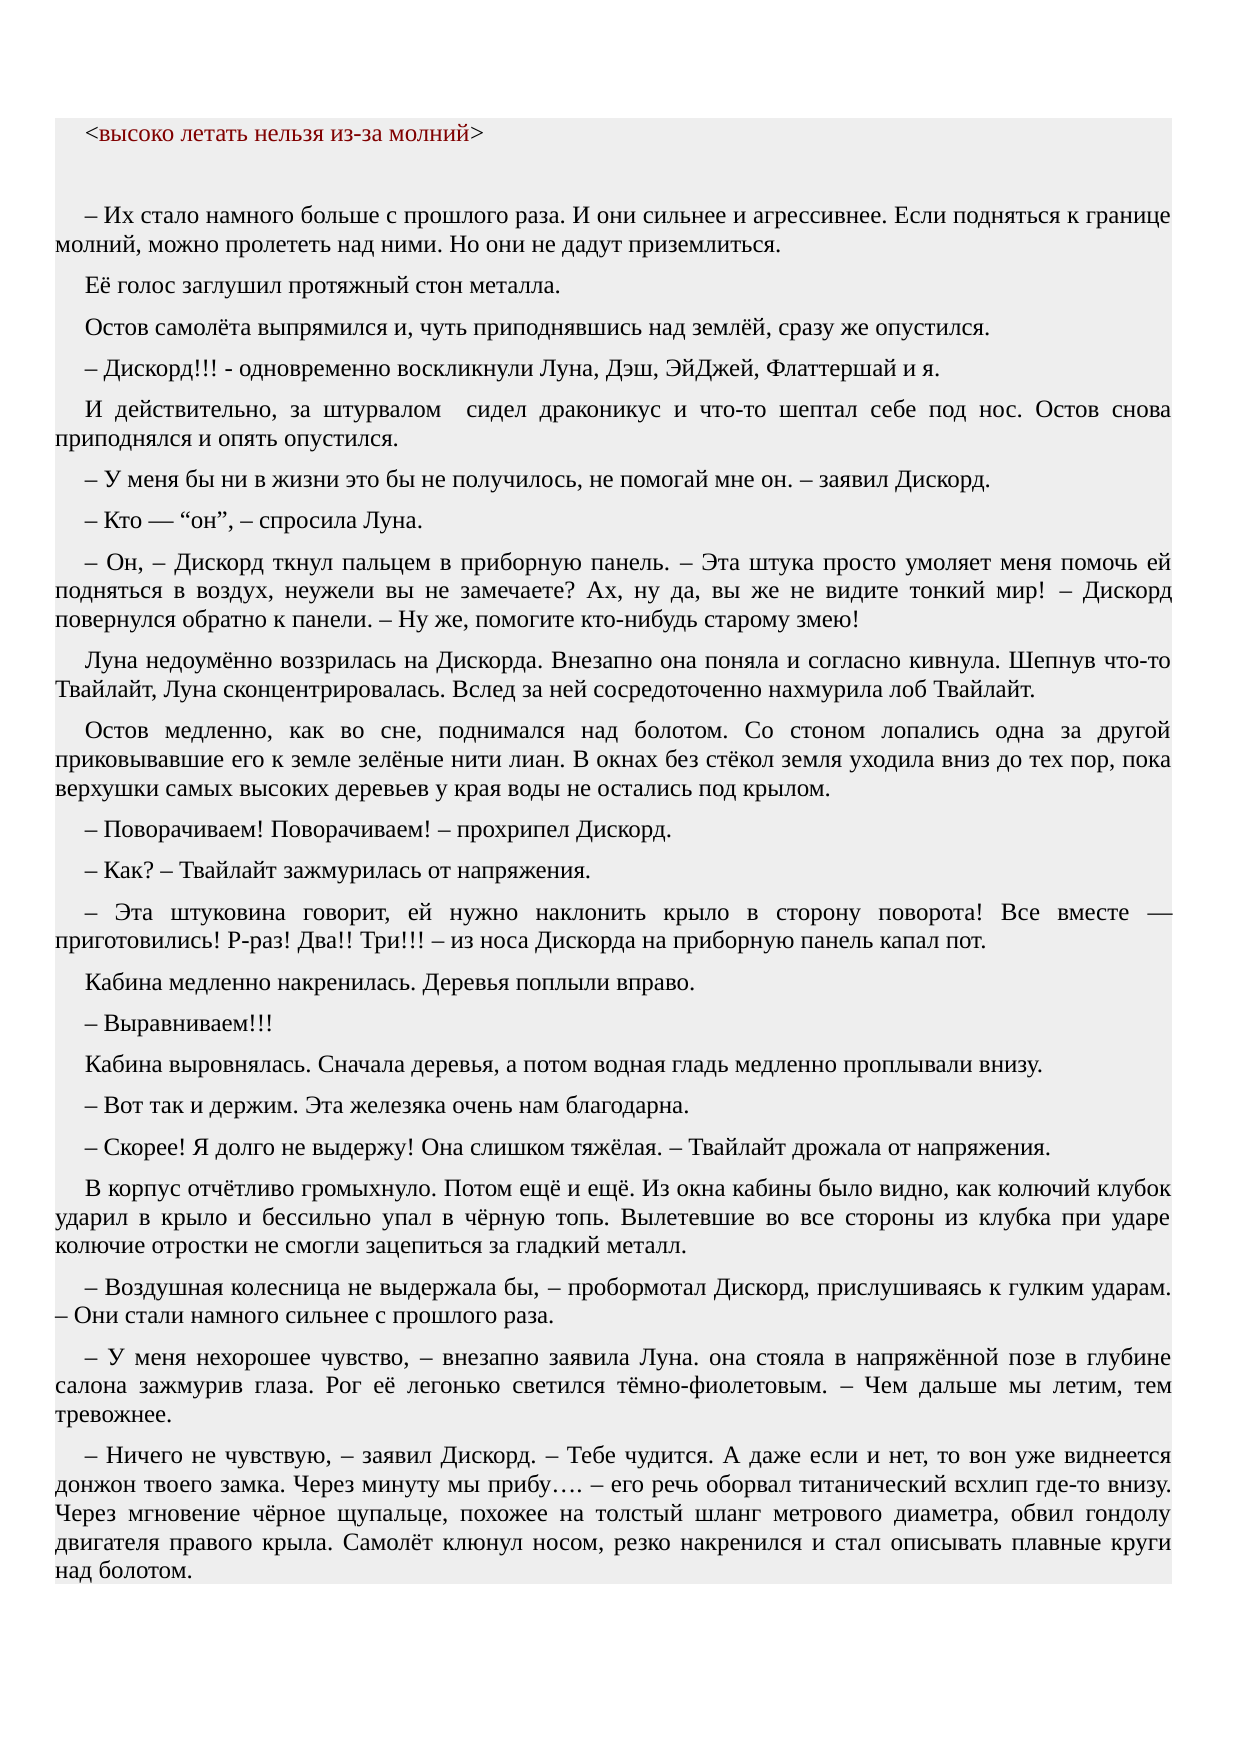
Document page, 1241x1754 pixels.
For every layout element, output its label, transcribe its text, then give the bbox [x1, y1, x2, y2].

text – Воздушная колесница не выдержала бы, – пробормотал Дискорд, прислушиваясь к гулким ударам. – Они стали намного сильнее с прошлого раза. [55, 1272, 1172, 1329]
text Кабина выровнялась. Сначала деревья, а потом водная гладь медленно проплывали внизу. [55, 1049, 1172, 1078]
text – Их стало намного больше с прошлого раза. И они сильнее и агрессивнее. Если подняться к границе молний, можно пролететь над ними. Но они не дадут приземлиться. [55, 201, 1172, 258]
text – Он, – Дискорд ткнул пальцем в приборную панель. – Эта штука просто умоляет меня помочь ей подняться в воздух, неужели вы не замечаете? Ах, ну да, вы же не видите тонкий мир! – Дискорд повернулся обратно к панели. – Ну же, помогите кто-нибудь старому змею! [55, 547, 1172, 633]
text Остов медленно, как во сне, поднимался над болотом. Со стоном лопались одна за другой приковывавшие его к земле зелёные нити лиан. В окнах без стёкол земля уходила вниз до тех пор, пока верхушки самых высоких деревьев у края воды не остались под крылом. [55, 716, 1172, 802]
text <высоко летать нельзя из-за молний> [55, 118, 1172, 147]
text – Эта штуковина говорит, ей нужно наклонить крыло в сторону поворота! Все вместе — приготовились! Р-раз! Два!! Три!!! – из носа Дискорда на приборную панель капал пот. [55, 897, 1172, 954]
text – Кто — “он”, – спросила Луна. [55, 506, 1172, 534]
text – У меня бы ни в жизни это бы не получилось, не помогай мне он. – заявил Дискорд. [55, 464, 1172, 493]
text Остов самолёта выпрямился и, чуть приподнявшись над землёй, сразу же опустился. [55, 312, 1172, 341]
text Кабина медленно накренилась. Деревья поплыли вправо. [55, 967, 1172, 996]
text Её голос заглушил протяжный стон металла. [55, 271, 1172, 299]
text И действительно, за штурвалом сидел драконикус и что-то шептал себе под нос. Остов снова приподнялся и опять опустился. [55, 394, 1172, 452]
text – Выравниваем!!! [55, 1008, 1172, 1037]
text – Поворачиваем! Поворачиваем! – прохрипел Дискорд. [55, 814, 1172, 843]
text В корпус отчётливо громыхнуло. Потом ещё и ещё. Из окна кабины было видно, как колючий клубок ударил в крыло и бессильно упал в чёрную топь. Вылетевшие во все стороны из клубка при ударе колючие отростки не смогли зацепиться за гладкий металл. [55, 1173, 1172, 1259]
text – Вот так и держим. Эта железяка очень нам благодарна. [55, 1091, 1172, 1119]
text – Скорее! Я долго не выдержу! Она слишком тяжёлая. – Твайлайт дрожала от напряжения. [55, 1132, 1172, 1161]
text – Ничего не чувствую, – заявил Дискорд. – Тебе чудится. А даже если и нет, то вон уже виднеется донжон твоего замка. Через минуту мы прибу…. – его речь оборвал титанический всхлип где-то внизу. Через мгновение чёрное щупальце, похожее на толстый шланг метрового диаметра, обвил гондолу двигателя правого крыла. Самолёт клюнул носом, резко накренился и стал описывать плавные круги над болотом. [55, 1441, 1172, 1584]
text – Как? – Твайлайт зажмурилась от напряжения. [55, 856, 1172, 884]
text – У меня нехорошее чувство, – внезапно заявила Луна. она стояла в напряжённой позе в глубине салона зажмурив глаза. Рог её легонько светился тёмно-фиолетовым. – Чем дальше мы летим, тем тревожнее. [55, 1342, 1172, 1428]
text Луна недоумённо воззрилась на Дискорда. Внезапно она поняла и согласно кивнула. Шепнув что-то Твайлайт, Луна сконцентрировалась. Вслед за ней сосредоточенно нахмурила лоб Твайлайт. [55, 646, 1172, 703]
text – Дискорд!!! - одновременно воскликнули Луна, Дэш, ЭйДжей, Флаттершай и я. [55, 353, 1172, 382]
